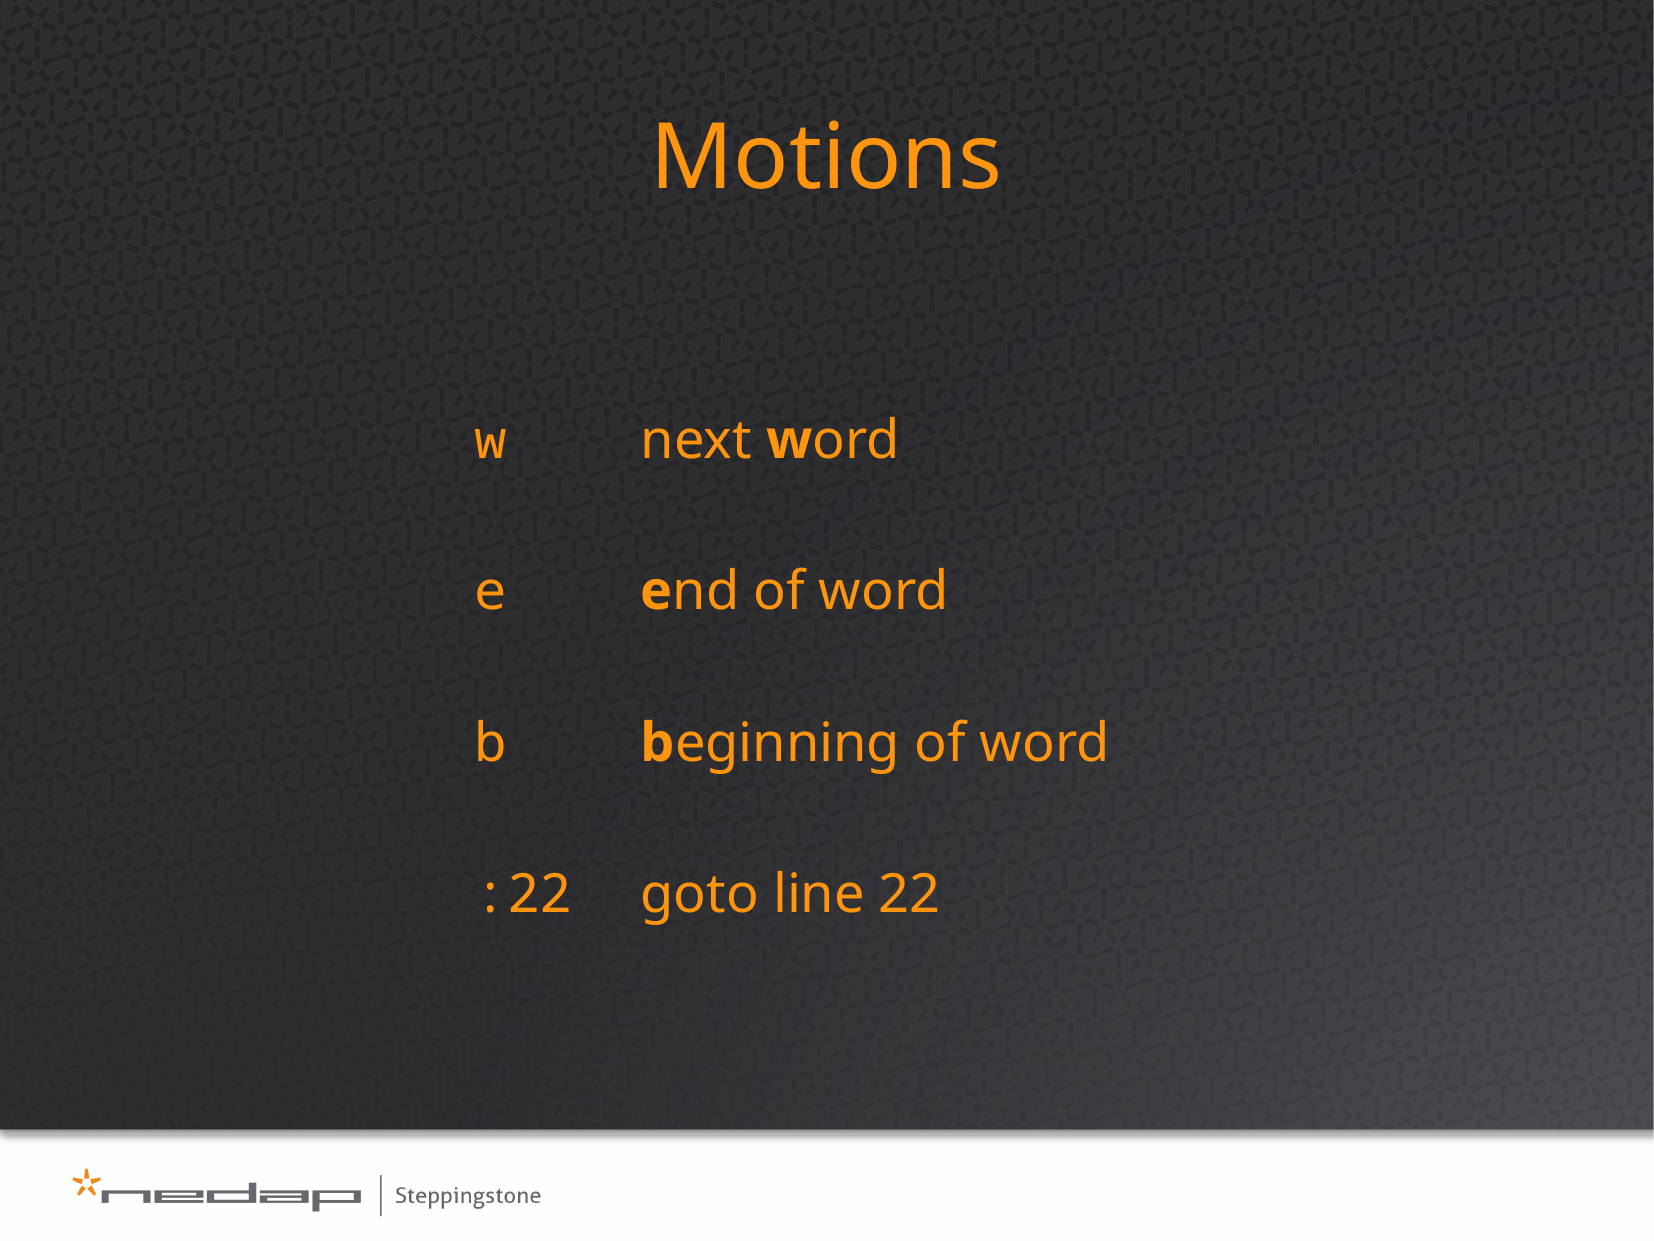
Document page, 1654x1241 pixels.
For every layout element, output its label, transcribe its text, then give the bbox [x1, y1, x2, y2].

table_cell goto line 22 [626, 847, 1194, 999]
table_cell beginning of word [626, 696, 1194, 847]
table_header next word [626, 393, 1194, 544]
table_header w [460, 393, 626, 544]
table_cell b [460, 696, 626, 847]
table_cell e [460, 544, 626, 696]
table_cell :22 [460, 847, 626, 999]
table_cell end of word [626, 544, 1194, 696]
picture [0, 0, 1654, 1241]
title Motions [82, 49, 1571, 257]
